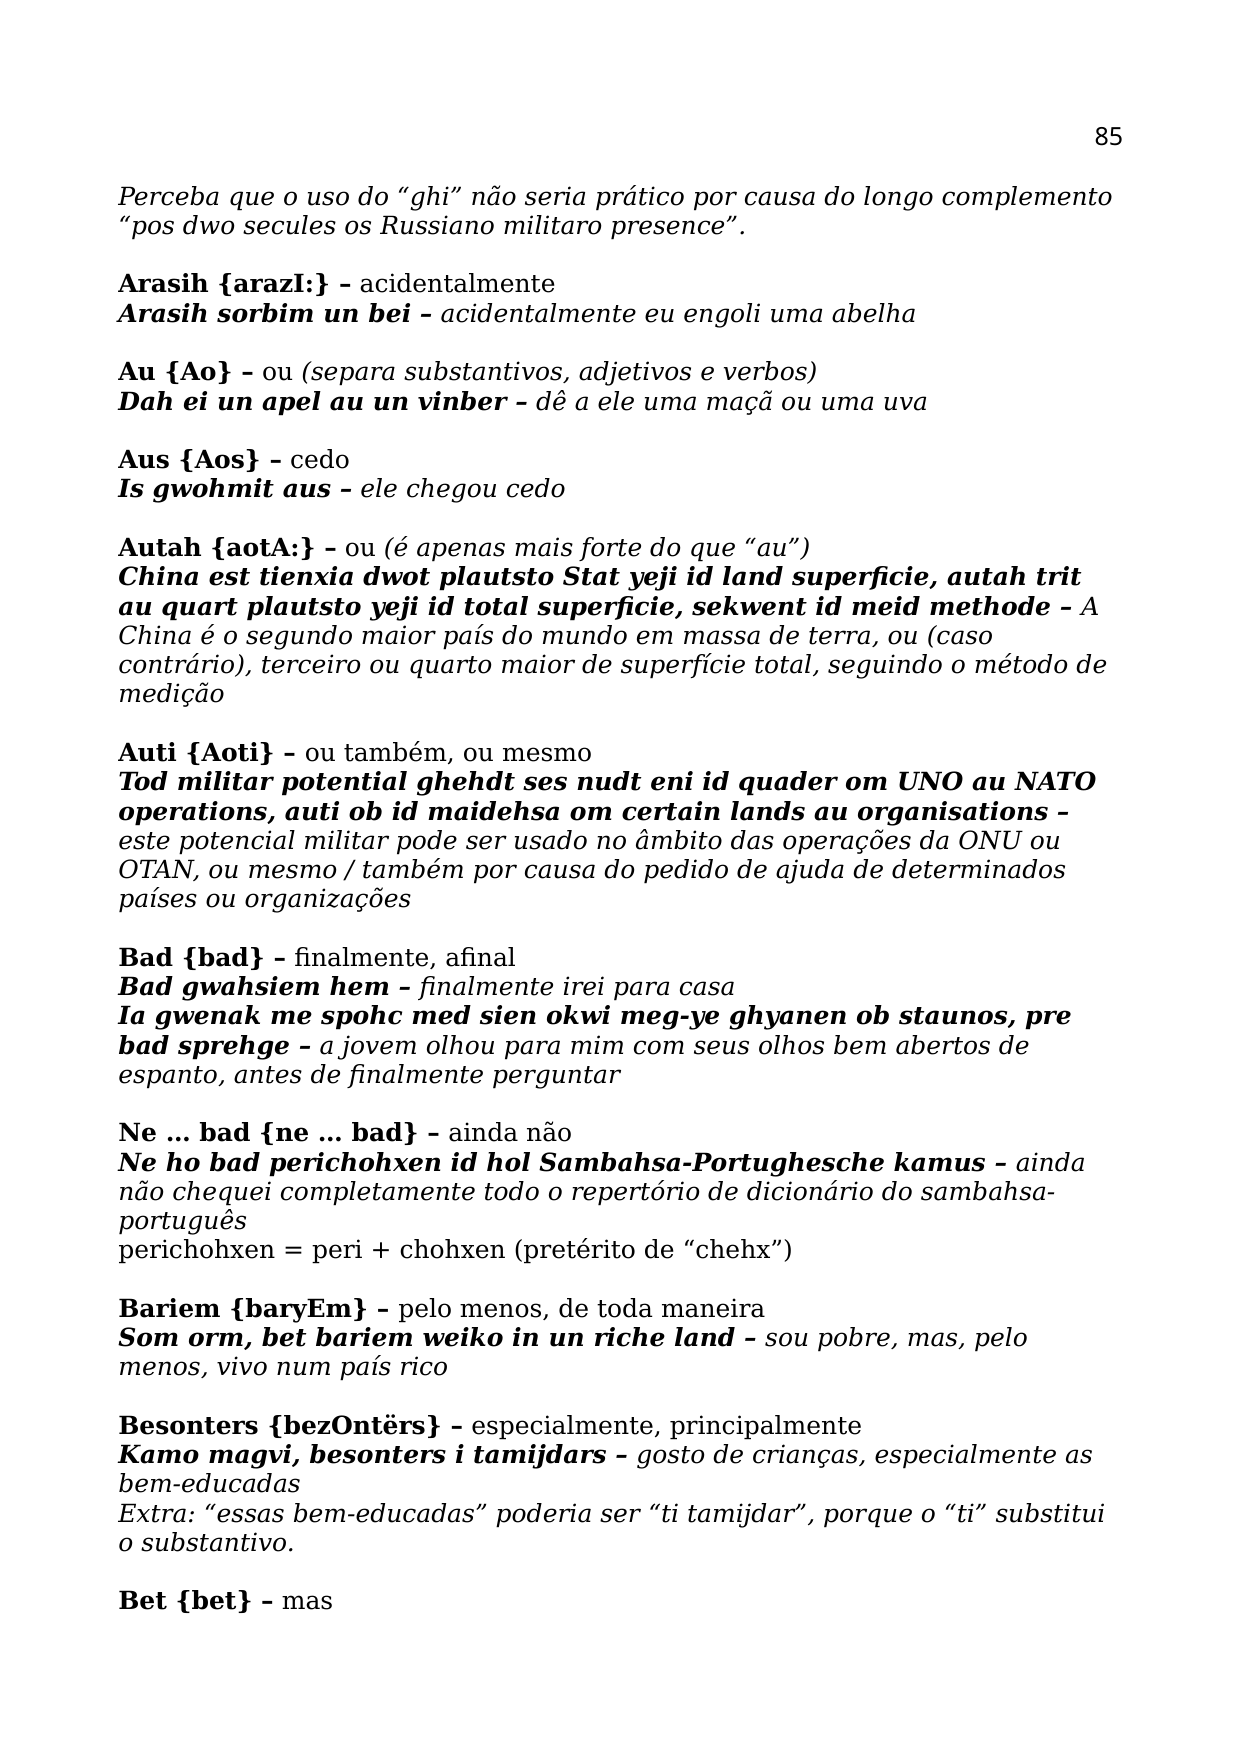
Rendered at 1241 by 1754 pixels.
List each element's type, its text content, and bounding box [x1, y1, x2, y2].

text Bad gwahsiem hem – finalmente irei para casa [118, 972, 1123, 1001]
text China est tienxia dwot plautsto Stat yeji id land superficie, autah trit au quart plautsto yeji id total superficie, sekwent id meid methode – A China é o segundo maior país do mundo em massa de terra, ou (caso contrário), terceiro ou quarto maior de superfície total, seguindo o método de medição [118, 562, 1123, 708]
text Dah ei un apel au un vinber – dê a ele uma maçã ou uma uva [118, 386, 1123, 416]
text Is gwohmit aus – ele chegou cedo [118, 474, 1123, 504]
text Arasih sorbim un bei – acidentalmente eu engoli uma abelha [118, 298, 1123, 328]
text Arasih {arazI:} – acidentalmente [118, 269, 1123, 298]
text Ia gwenak me spohc med sien okwi meg-ye ghyanen ob staunos, pre bad sprehge – a jovem olhou para mim com seus olhos bem abertos de espanto, antes de finalmente perguntar [118, 1001, 1123, 1089]
text Au {Ao} – ou (separa substantivos, adjetivos e verbos) [118, 357, 1123, 386]
text Tod militar potential ghehdt ses nudt eni id quader om UNO au NATO operations, auti ob id maidehsa om certain lands au organisations – este potencial militar pode ser usado no âmbito das operações da ONU ou OTAN, ou mesmo / também por causa do pedido de ajuda de determinados países ou organizações [118, 767, 1123, 913]
text Ne … bad {ne … bad} – ainda não [118, 1118, 1123, 1148]
text Bad {bad} – finalmente, afinal [118, 942, 1123, 972]
text Ne ho bad perichohxen id hol Sambahsa-Portughesche kamus – ainda não chequei completamente todo o repertório de dicionário do sambahsa-português [118, 1148, 1123, 1235]
text Aus {Aos} – cedo [118, 445, 1123, 474]
text Auti {Aoti} – ou também, ou mesmo [118, 738, 1123, 767]
text perichohxen = peri + chohxen (pretérito de “chehx”) [118, 1235, 1123, 1264]
text Perceba que o uso do “ghi” não seria prático por causa do longo complemento “pos dwo secules os Russiano militaro presence”. [118, 182, 1123, 240]
text Som orm, bet bariem weiko in un riche land – sou pobre, mas, pelo menos, vivo num país rico [118, 1323, 1123, 1382]
text Besonters {bezOntërs} – especialmente, principalmente [118, 1411, 1123, 1440]
text Bariem {baryEm} – pelo menos, de toda maneira [118, 1294, 1123, 1323]
text Extra: “essas bem-educadas” poderia ser “ti tamijdar”, porque o “ti” substitui o substantivo. [118, 1499, 1123, 1557]
text Bet {bet} – mas [118, 1586, 1123, 1616]
text Autah {aotA:} – ou (é apenas mais forte do que “au”) [118, 533, 1123, 562]
text Kamo magvi, besonters i tamijdars – gosto de crianças, especialmente as bem-educadas [118, 1440, 1123, 1499]
